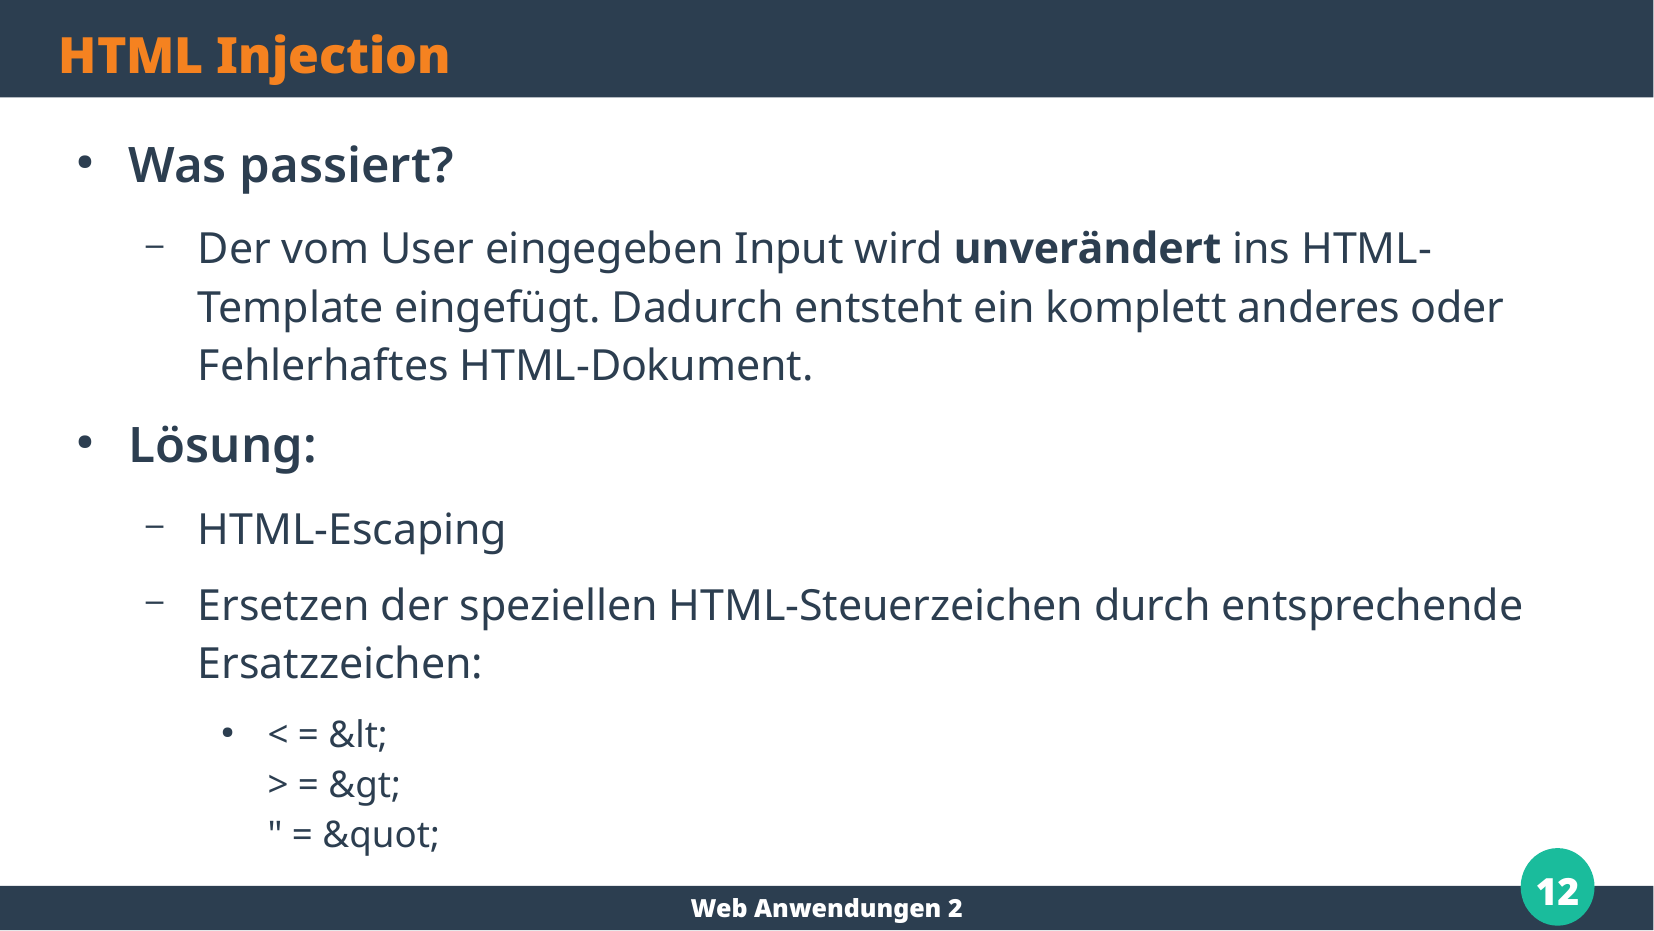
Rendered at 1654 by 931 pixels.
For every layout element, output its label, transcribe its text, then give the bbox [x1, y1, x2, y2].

list Was passiert? Der vom User eingegeben Input wird unverändert ins HTML-Template eingefügt. Dadurch entsteht ein komplett anderes oder Fehlerhaftes HTML-Dokument. Lösung: HTML-Escaping Ersetzen der speziellen HTML-Steuerzeichen durch entsprechende Ersatzzeichen: < = &lt; > = &gt; " = &quot; [59, 129, 1595, 864]
title HTML Injection [59, 8, 1595, 89]
